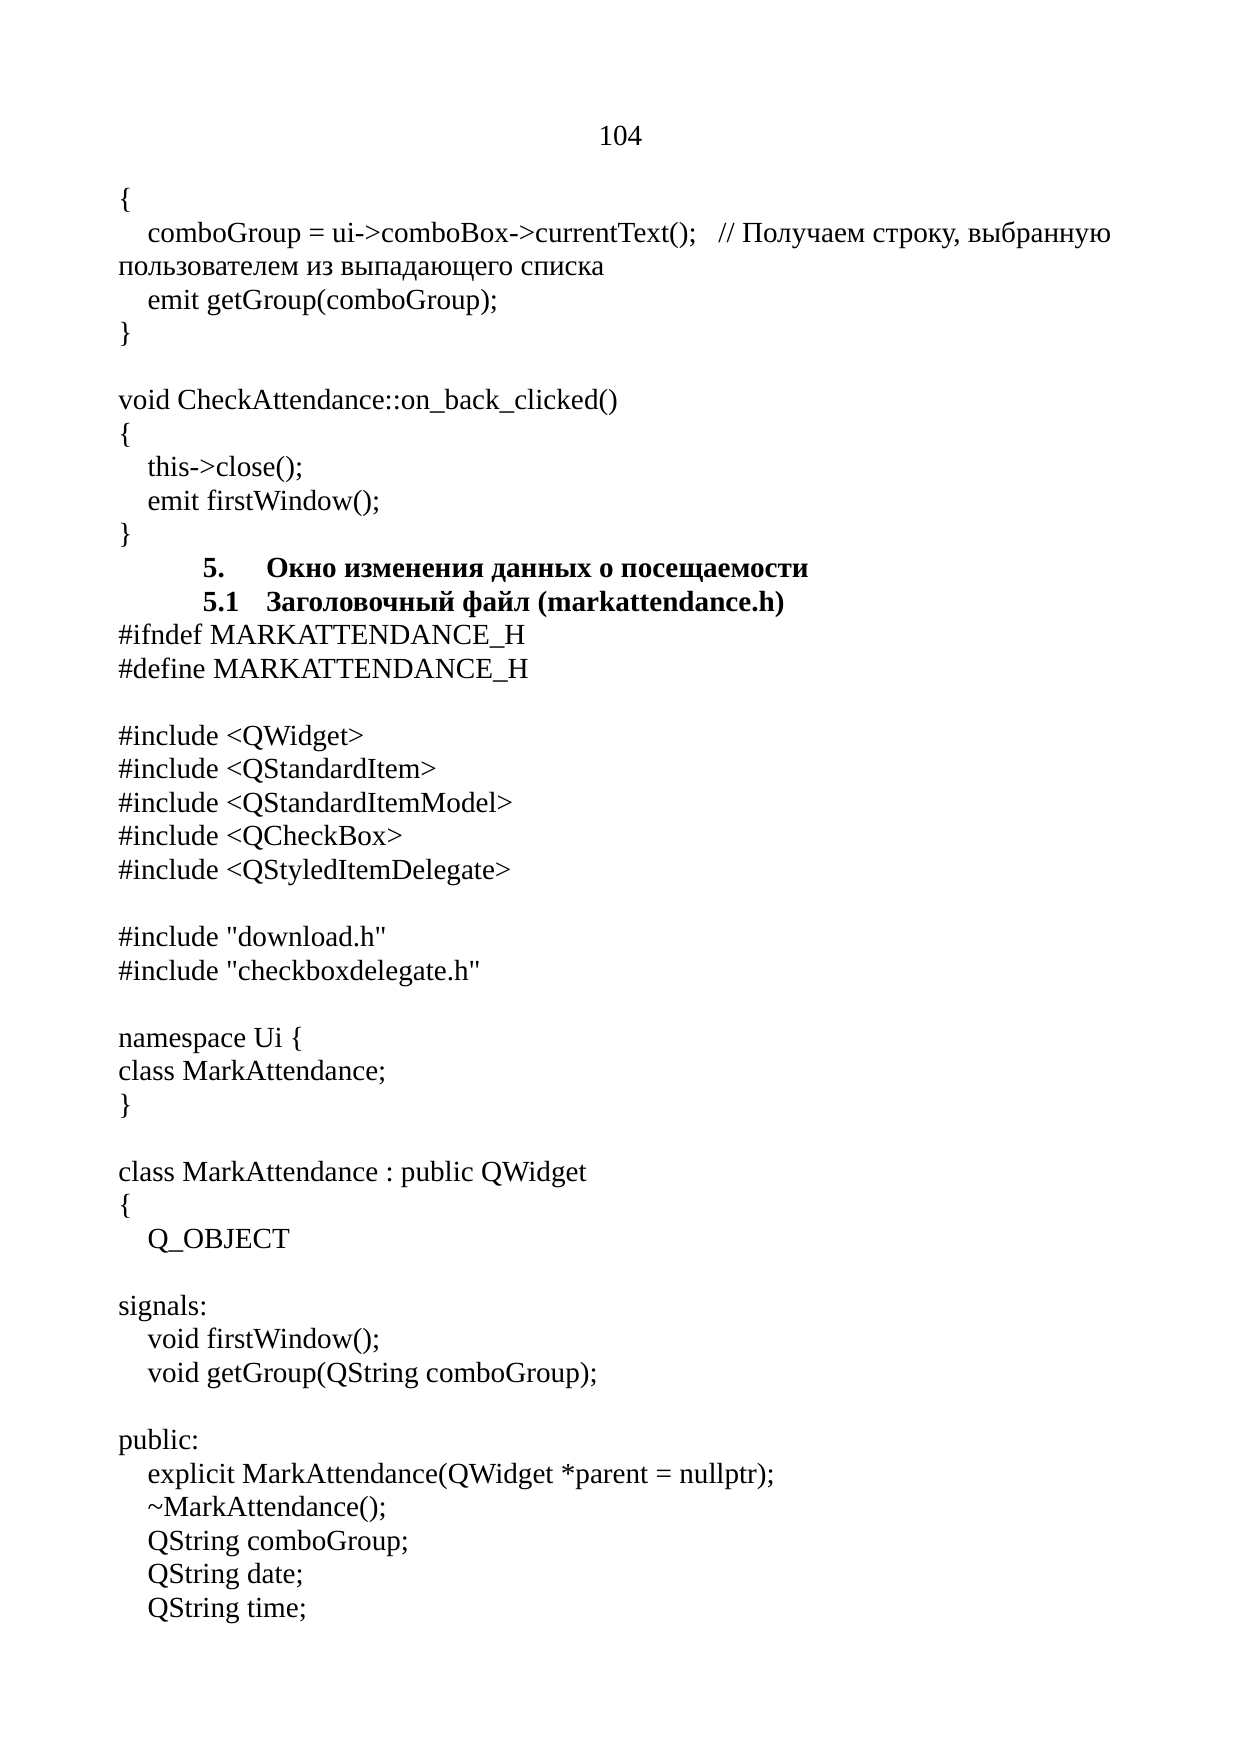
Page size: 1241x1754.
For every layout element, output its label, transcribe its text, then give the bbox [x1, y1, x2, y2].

list Окно изменения данных о посещаемости [118, 550, 1122, 584]
list Заголовочный файл (markattendance.h) [118, 584, 1122, 617]
text #ifndef MARKATTENDANCE_H #define MARKATTENDANCE_H #include <QWidget> #include <QStandardItem> #include <QStandardItemModel> #include <QCheckBox> #include <QStyledItemDelegate> #include "download.h" #include "checkboxdelegate.h" namespace Ui { class MarkAttendance; } class MarkAttendance : public QWidget { Q_OBJECT signals: void firstWindow(); void getGroup(QString comboGroup); public: explicit MarkAttendance(QWidget *parent = nullptr); ~MarkAttendance(); QString comboGroup; QString date; QString time; [118, 617, 1122, 1623]
text { comboGroup = ui->comboBox->currentText(); // Получаем строку, выбранную пользователем из выпадающего списка emit getGroup(comboGroup); } void CheckAttendance::on_back_clicked() { this->close(); emit firstWindow(); } [118, 181, 1122, 550]
